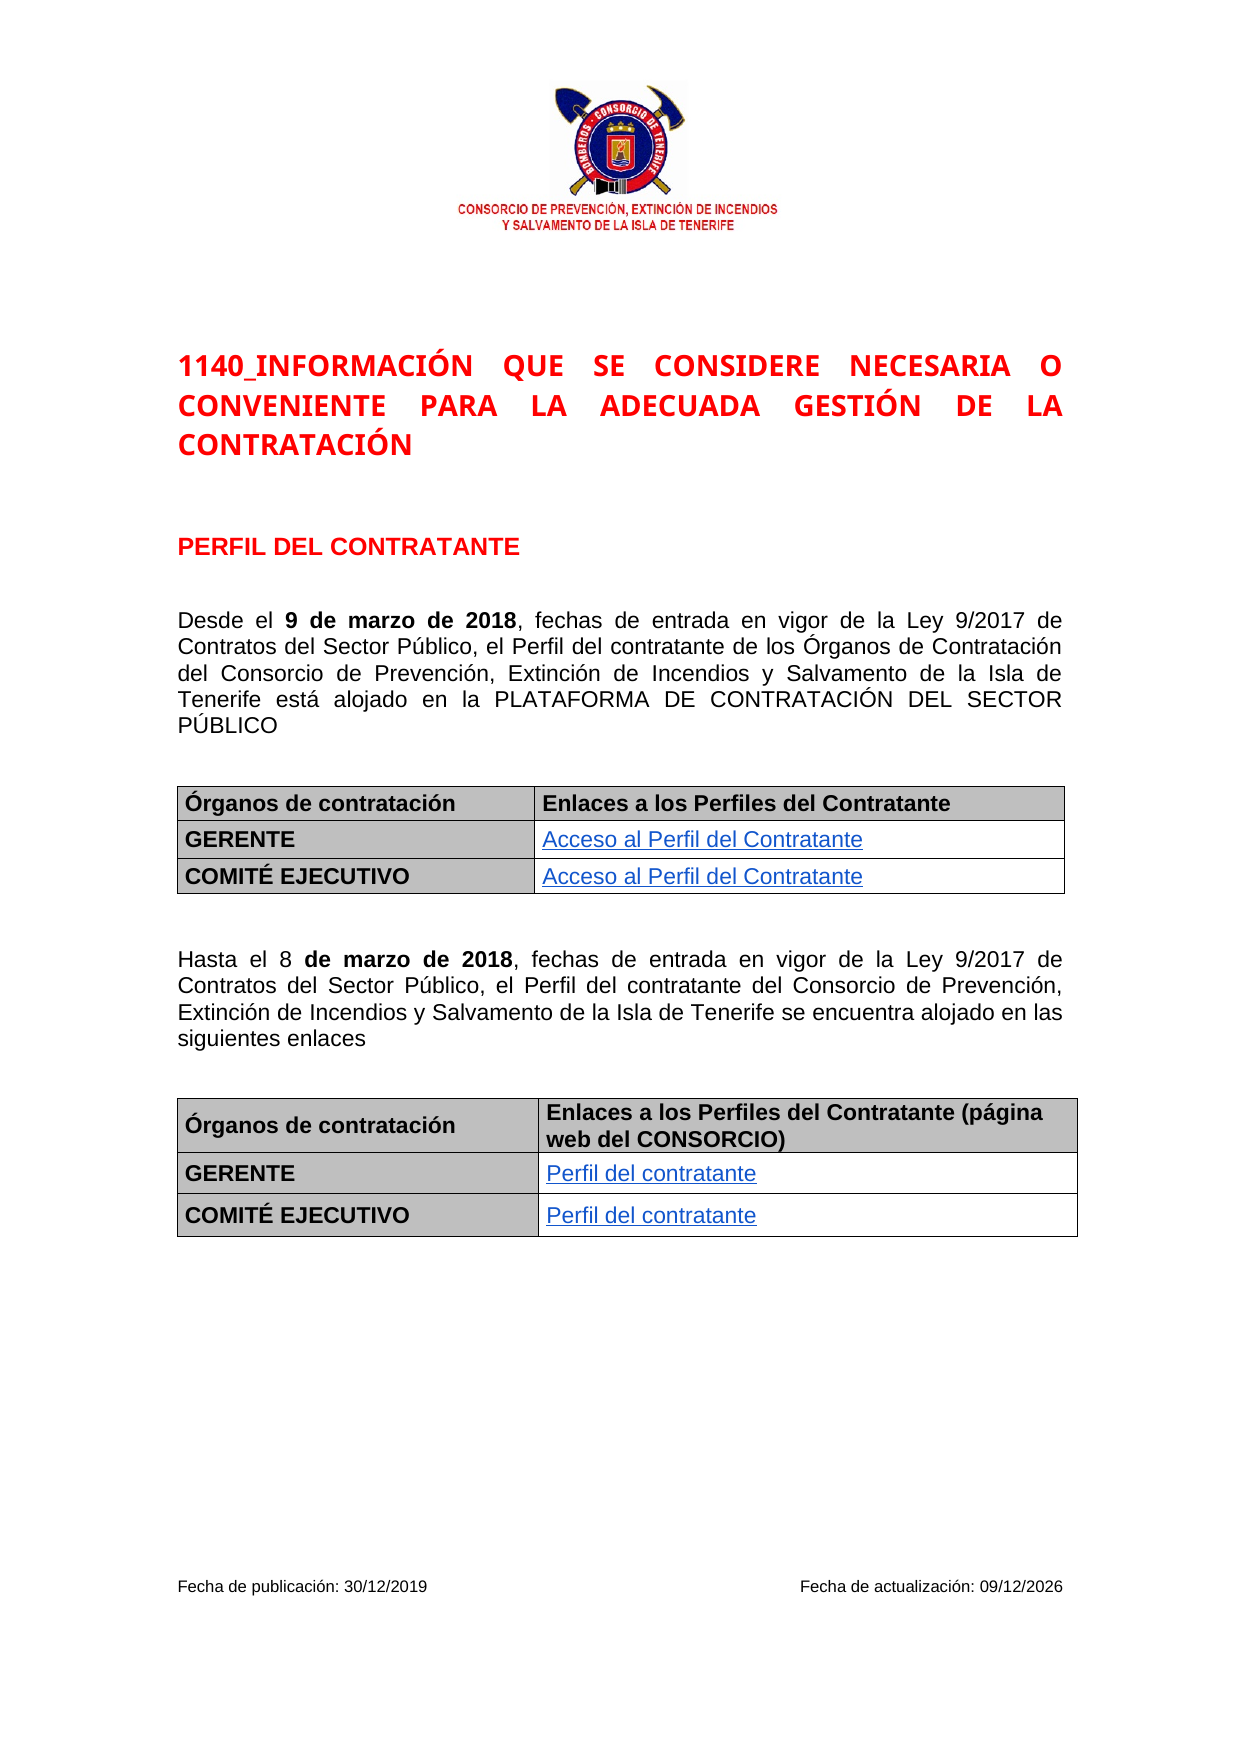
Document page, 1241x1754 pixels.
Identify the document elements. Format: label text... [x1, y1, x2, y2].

table_header Enlaces a los Perfiles del Contratante [535, 787, 1064, 820]
subtitle PERFIL DEL CONTRATANTE [177, 532, 1063, 561]
text Hasta el 8 de marzo de 2018, fechas de entrada en vigor de la Ley 9/2017 de Contratos del Sector Público, el Perfil del contratante del Consorcio de Prevención, Extinción de Incendios y Salvamento de la Isla de Tenerife se encuentra alojado en las siguientes enlaces [177, 946, 1063, 1051]
table_cell COMITÉ EJECUTIVO [178, 859, 534, 893]
table_cell Acceso al Perfil del Contratante [535, 821, 1064, 858]
subtitle 1140_INFORMACIÓN QUE SE CONSIDERE NECESARIA O CONVENIENTE PARA LA ADECUADA GESTIÓN DE LA CONTRATACIÓN [177, 345, 1063, 464]
table_cell Perfil del contratante [539, 1194, 1077, 1236]
table_cell Perfil del contratante [539, 1153, 1077, 1193]
table_cell GERENTE [178, 1153, 538, 1193]
table_cell COMITÉ EJECUTIVO [178, 1194, 538, 1236]
table_cell Acceso al Perfil del Contratante [535, 859, 1064, 893]
table_header Órganos de contratación [178, 787, 534, 820]
table_header Enlaces a los Perfiles del Contratante (página web del CONSORCIO) [539, 1099, 1077, 1152]
table_header Órganos de contratación [178, 1099, 538, 1152]
table_cell GERENTE [178, 821, 534, 858]
text Desde el 9 de marzo de 2018, fechas de entrada en vigor de la Ley 9/2017 de Contratos del Sector Público, el Perfil del contratante de los Órganos de Contratación del Consorcio de Prevención, Extinción de Incendios y Salvamento de la Isla de Tenerife está alojado en la PLATAFORMA DE CONTRATACIÓN DEL SECTOR PÚBLICO [177, 607, 1063, 739]
